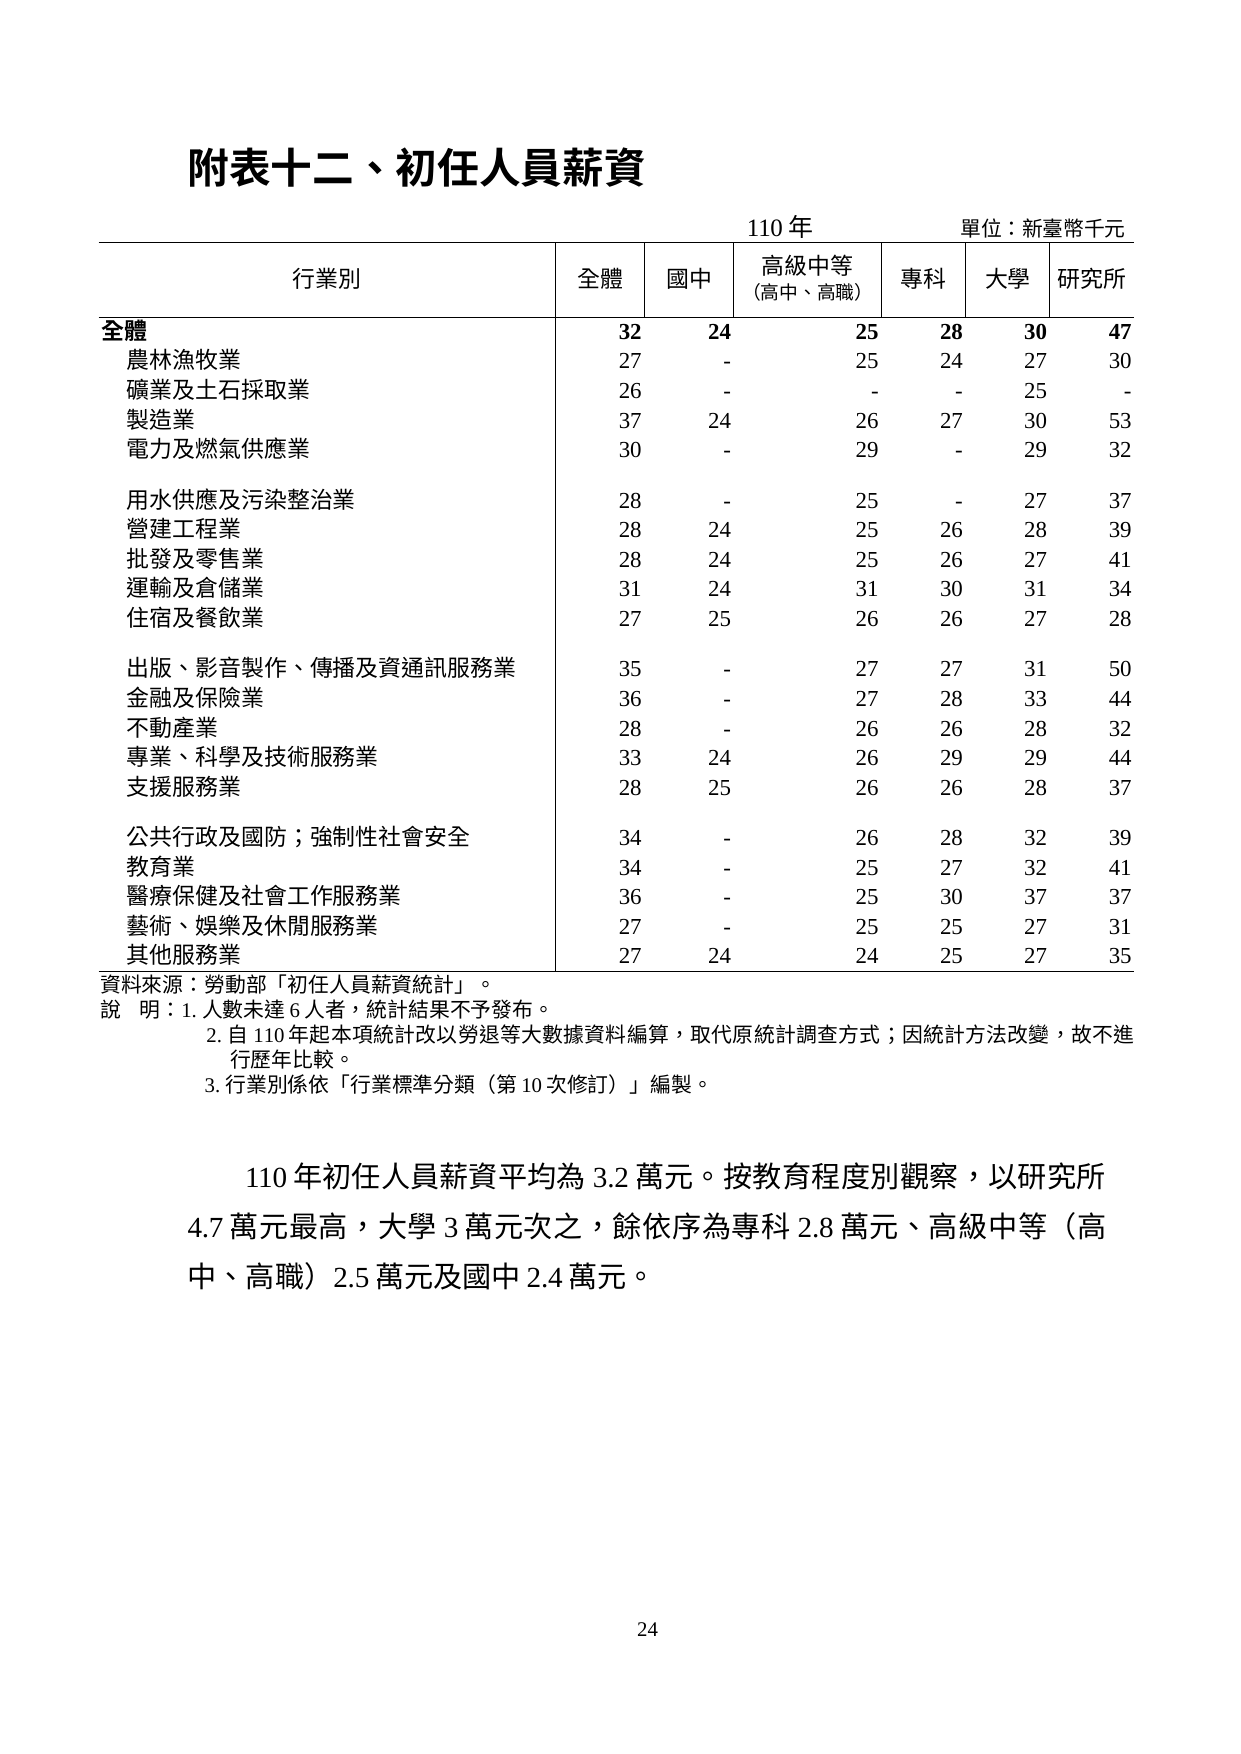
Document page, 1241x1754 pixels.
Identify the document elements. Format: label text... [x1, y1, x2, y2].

table_cell 44 [1050, 743, 1134, 773]
table_cell 28 [881, 318, 965, 347]
table_cell 28 [556, 486, 644, 515]
table_cell 31 [734, 575, 881, 604]
table_cell - [644, 823, 733, 853]
table_cell 27 [881, 853, 965, 882]
table_cell 27 [556, 942, 644, 971]
table_cell 24 [644, 318, 733, 347]
table_header 全體 [556, 243, 644, 317]
table_cell 金融及保險業 [99, 684, 555, 714]
table_cell - [644, 714, 733, 743]
table_cell 24 [644, 545, 733, 574]
table_cell 批發及零售業 [99, 545, 555, 574]
table_cell 27 [965, 545, 1050, 574]
table_cell 34 [1050, 575, 1134, 604]
table_cell 30 [965, 406, 1050, 435]
table_cell [644, 803, 733, 823]
text 2. 自110年起本項統計改以勞退等大數據資料編算，取代原統計調查方式；因統計方法改變，故不進行歷年比較。 [100, 1022, 1136, 1072]
table_cell [1050, 634, 1134, 654]
table_cell 29 [734, 435, 881, 465]
table_cell 礦業及土石採取業 [99, 376, 555, 406]
table_cell 24 [644, 406, 733, 435]
table_cell 25 [734, 853, 881, 882]
table_cell [965, 634, 1050, 654]
table_cell 41 [1050, 545, 1134, 574]
table_cell 支援服務業 [99, 773, 555, 802]
table_cell 用水供應及污染整治業 [99, 486, 555, 515]
table_cell 31 [1050, 912, 1134, 942]
table_cell 37 [965, 883, 1050, 912]
table_cell 30 [556, 435, 644, 465]
table_cell 44 [1050, 684, 1134, 714]
table_cell - [1050, 376, 1134, 406]
table_cell [644, 634, 733, 654]
table_cell - [644, 853, 733, 882]
table_cell 26 [881, 604, 965, 634]
table_cell - [644, 435, 733, 465]
table_cell 26 [556, 376, 644, 406]
table_cell - [644, 883, 733, 912]
table_cell 32 [1050, 435, 1134, 465]
table_cell 35 [556, 655, 644, 684]
table_cell 26 [881, 714, 965, 743]
table_cell 25 [881, 912, 965, 942]
text 附表十二、初任人員薪資 [187, 150, 1107, 192]
table_cell [734, 634, 881, 654]
table_cell 34 [556, 823, 644, 853]
table_cell [99, 465, 555, 486]
table_cell 電力及燃氣供應業 [99, 435, 555, 465]
table_cell 25 [734, 347, 881, 376]
table_cell 27 [965, 604, 1050, 634]
table_cell [965, 465, 1050, 486]
table_cell 33 [965, 684, 1050, 714]
table_cell [734, 465, 881, 486]
table_cell 24 [644, 575, 733, 604]
table_cell 25 [644, 604, 733, 634]
table_cell 27 [734, 684, 881, 714]
table_cell 30 [881, 883, 965, 912]
table_cell 25 [734, 545, 881, 574]
table_cell 25 [734, 883, 881, 912]
table_header 國中 [645, 243, 733, 317]
table_cell 53 [1050, 406, 1134, 435]
table_cell 農林漁牧業 [99, 347, 555, 376]
table_header 高級中等 （高中、高職） [734, 243, 881, 317]
table_cell [1050, 803, 1134, 823]
table_cell 30 [965, 318, 1050, 347]
table_cell [881, 803, 965, 823]
table_cell 37 [556, 406, 644, 435]
table_cell - [644, 655, 733, 684]
table_cell 28 [556, 773, 644, 802]
table_cell 27 [881, 406, 965, 435]
table_cell 27 [965, 942, 1050, 971]
table_cell - [644, 684, 733, 714]
table_cell 37 [1050, 883, 1134, 912]
table_cell 25 [734, 486, 881, 515]
table_cell [965, 803, 1050, 823]
table_cell 26 [881, 545, 965, 574]
table_cell 26 [734, 714, 881, 743]
table_cell 28 [556, 545, 644, 574]
table_cell 28 [965, 714, 1050, 743]
text 3. 行業別係依「行業標準分類（第10次修訂）」編製。 [100, 1072, 1136, 1097]
table_cell 37 [1050, 773, 1134, 802]
text 說 明：1. 人數未達6人者，統計結果不予發布。 [100, 997, 1107, 1022]
table_cell 27 [734, 655, 881, 684]
table_cell 36 [556, 684, 644, 714]
table_cell 24 [644, 515, 733, 545]
table_cell 運輸及倉儲業 [99, 575, 555, 604]
table_cell 28 [965, 515, 1050, 545]
table_cell 24 [734, 942, 881, 971]
table_cell - [734, 376, 881, 406]
table_cell 26 [734, 823, 881, 853]
table_cell 公共行政及國防；強制性社會安全 [99, 823, 555, 853]
table_cell 47 [1050, 318, 1134, 347]
table_cell [881, 465, 965, 486]
table_header 專科 [882, 243, 965, 317]
table_cell 26 [881, 515, 965, 545]
table_cell 27 [556, 912, 644, 942]
text 資料來源：勞動部「初任人員薪資統計」。 [100, 972, 1107, 997]
table_cell 製造業 [99, 406, 555, 435]
table_cell 27 [965, 486, 1050, 515]
table_cell 28 [965, 773, 1050, 802]
table_cell 50 [1050, 655, 1134, 684]
table_cell [556, 634, 644, 654]
table_cell 27 [556, 604, 644, 634]
table_cell 36 [556, 883, 644, 912]
table_cell 29 [965, 435, 1050, 465]
table_cell 醫療保健及社會工作服務業 [99, 883, 555, 912]
table_cell 不動產業 [99, 714, 555, 743]
table_cell 26 [734, 406, 881, 435]
table_cell 28 [1050, 604, 1134, 634]
table_cell 29 [881, 743, 965, 773]
table_cell 33 [556, 743, 644, 773]
table_cell 26 [734, 604, 881, 634]
table_cell 出版、影音製作、傳播及資通訊服務業 [99, 655, 555, 684]
table_cell 41 [1050, 853, 1134, 882]
table_cell 37 [1050, 486, 1134, 515]
table_cell 39 [1050, 515, 1134, 545]
table_cell 25 [734, 515, 881, 545]
table_cell 31 [965, 575, 1050, 604]
table_cell 營建工程業 [99, 515, 555, 545]
table_cell 32 [965, 853, 1050, 882]
table_cell 39 [1050, 823, 1134, 853]
table_cell - [644, 376, 733, 406]
table_cell [99, 634, 555, 654]
table_cell 25 [881, 942, 965, 971]
table_cell 全體 [99, 318, 555, 347]
table_cell 藝術、娛樂及休閒服務業 [99, 912, 555, 942]
table_cell 30 [1050, 347, 1134, 376]
table_cell [881, 634, 965, 654]
table_cell 26 [881, 773, 965, 802]
table_cell 30 [881, 575, 965, 604]
table_cell [734, 803, 881, 823]
table_cell [644, 465, 733, 486]
table_cell 32 [556, 318, 644, 347]
table_cell 專業、科學及技術服務業 [99, 743, 555, 773]
table_cell 27 [556, 347, 644, 376]
table_cell 28 [881, 823, 965, 853]
table_header 行業別 [99, 243, 555, 317]
table_cell [99, 803, 555, 823]
table_header 研究所 [1050, 243, 1134, 317]
table_cell 31 [965, 655, 1050, 684]
table_cell 27 [881, 655, 965, 684]
table_cell 教育業 [99, 853, 555, 882]
table_cell 31 [556, 575, 644, 604]
text 110年初任人員薪資平均為3.2萬元。按教育程度別觀察，以研究所4.7萬元最高，大學3萬元次之，餘依序為專科2.8萬元、高級中等（高中、高職）2.5萬元及國中2.4萬元。 [187, 1147, 1107, 1297]
table_cell 27 [965, 912, 1050, 942]
table_cell 其他服務業 [99, 942, 555, 971]
table_cell 32 [1050, 714, 1134, 743]
table_cell 34 [556, 853, 644, 882]
table_cell 27 [965, 347, 1050, 376]
table_cell 25 [734, 318, 881, 347]
table_cell - [881, 376, 965, 406]
table_cell - [644, 912, 733, 942]
table_cell [556, 465, 644, 486]
table_cell 32 [965, 823, 1050, 853]
table_cell 28 [556, 515, 644, 545]
table_cell - [644, 347, 733, 376]
text 110年 單位：新臺幣千元 [98, 217, 1125, 242]
table_cell [1050, 465, 1134, 486]
table_cell - [644, 486, 733, 515]
table_cell 28 [881, 684, 965, 714]
table_cell - [881, 435, 965, 465]
table_cell 26 [734, 773, 881, 802]
table_cell 住宿及餐飲業 [99, 604, 555, 634]
table_cell 24 [644, 942, 733, 971]
table_cell 25 [734, 912, 881, 942]
table_cell - [881, 486, 965, 515]
table_cell 25 [965, 376, 1050, 406]
table_cell 28 [556, 714, 644, 743]
table_cell 35 [1050, 942, 1134, 971]
table_cell 24 [644, 743, 733, 773]
table_cell 24 [881, 347, 965, 376]
table_cell 25 [644, 773, 733, 802]
table_cell 29 [965, 743, 1050, 773]
table_cell 26 [734, 743, 881, 773]
table_header 大學 [966, 243, 1049, 317]
table_cell [556, 803, 644, 823]
